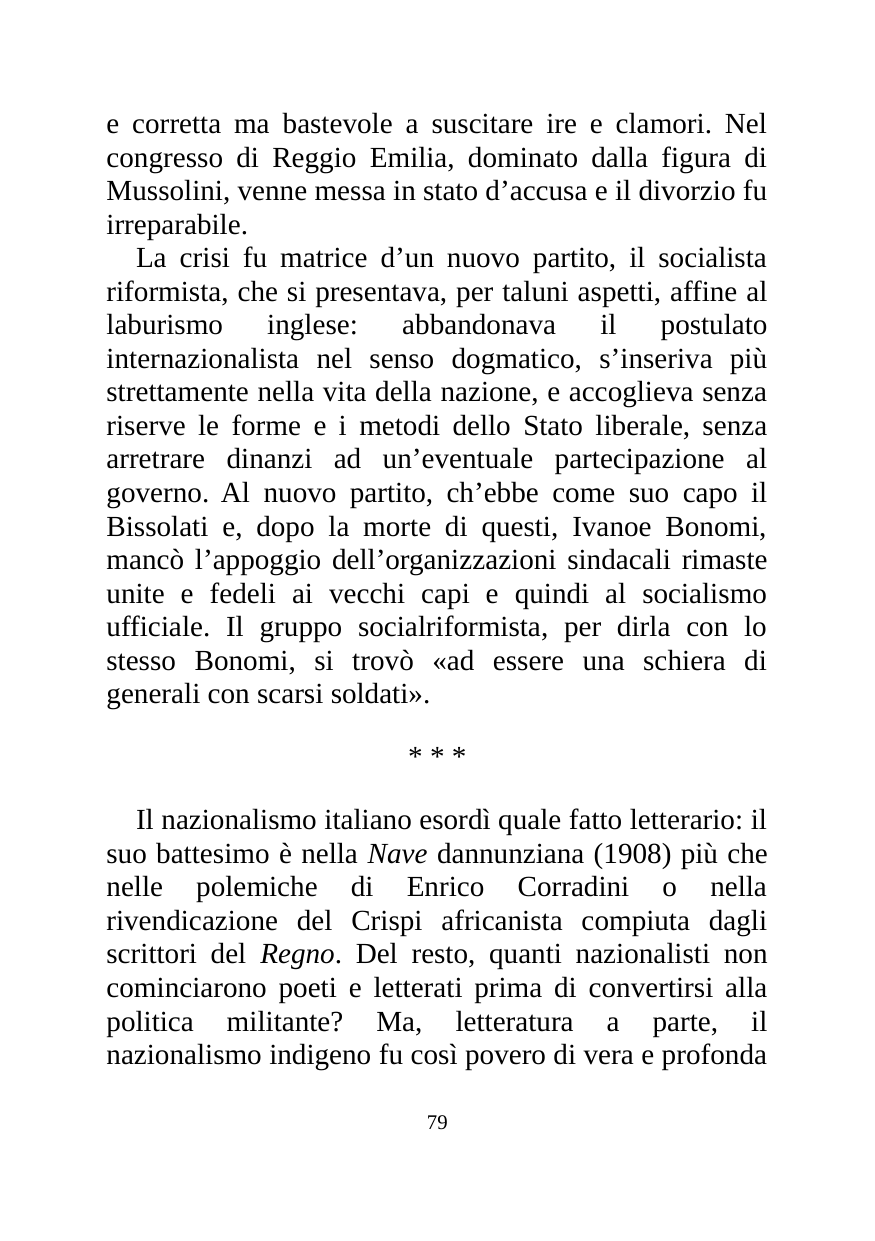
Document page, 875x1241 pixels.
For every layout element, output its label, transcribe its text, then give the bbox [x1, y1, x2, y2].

text e corretta ma bastevole a suscitare ire e clamori. Nel congresso di Reggio Emilia, dominato dalla figura di Mussolini, venne messa in stato d’accusa e il divorzio fu irreparabile. [106, 106, 768, 240]
text Il nazionalismo italiano esordì quale fatto letterario: il suo battesimo è nella Nave dannunziana (1908) più che nelle polemiche di Enrico Corradini o nella rivendicazione del Crispi africanista compiuta dagli scrittori del Regno. Del resto, quanti nazionalisti non cominciarono poeti e letterati prima di convertirsi alla politica militante? Ma, letteratura a parte, il nazionalismo indigeno fu così povero di vera e profonda [106, 802, 768, 1071]
text La crisi fu matrice d’un nuovo partito, il socialista riformista, che si presentava, per taluni aspetti, affine al laburismo inglese: abbandonava il postulato internazionalista nel senso dogmatico, s’inseriva più strettamente nella vita della nazione, e accoglieva senza riserve le forme e i metodi dello Stato liberale, senza arretrare dinanzi ad un’eventuale partecipazione al governo. Al nuovo partito, ch’ebbe come suo capo il Bissolati e, dopo la morte di questi, Ivanoe Bonomi, mancò l’appoggio dell’organizzazioni sindacali rimaste unite e fedeli ai vecchi capi e quindi al socialismo ufficiale. Il gruppo socialriformista, per dirla con lo stesso Bonomi, si trovò «ad essere una schiera di generali con scarsi soldati». [106, 240, 768, 710]
text * * * [106, 739, 768, 773]
